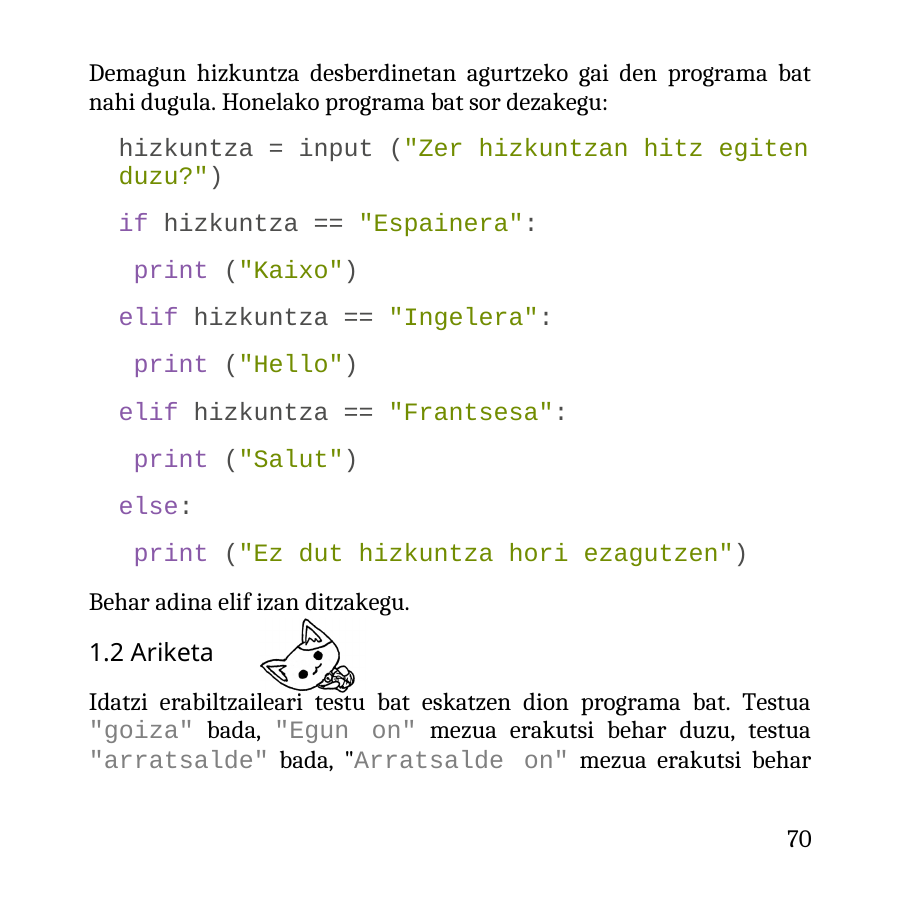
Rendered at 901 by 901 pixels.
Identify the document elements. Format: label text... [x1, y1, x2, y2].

text [366, 635, 811, 669]
text print ("Hello") [118, 352, 811, 380]
text elif hizkuntza == "Ingelera": [118, 305, 811, 333]
text elif hizkuntza == "Frantsesa": [118, 399, 811, 427]
text Demagun hizkuntza desberdinetan agurtzeko gai den programa bat nahi dugula. Honelako programa bat sor dezakegu: [89, 59, 811, 117]
text Behar adina elif izan ditzakegu. [89, 587, 811, 616]
text if hizkuntza == "Espainera": [118, 211, 811, 239]
text print ("Ez dut hizkuntza hori ezagutzen") [118, 540, 811, 569]
picture [259, 618, 366, 693]
text print ("Kaixo") [118, 258, 811, 286]
text 1.2 Ariketa [89, 635, 259, 669]
text hizkuntza = input ("Zer hizkuntzan hitz egiten duzu?") [118, 135, 811, 192]
text else: [118, 493, 811, 522]
text print ("Salut") [118, 446, 811, 474]
text Idatzi erabiltzaileari testu bat eskatzen dion programa bat. Testua "goiza" bada, "Egun on" mezua erakutsi behar duzu, testua "arratsalde" bada, "Arratsalde on" mezua erakutsi behar [89, 688, 811, 776]
